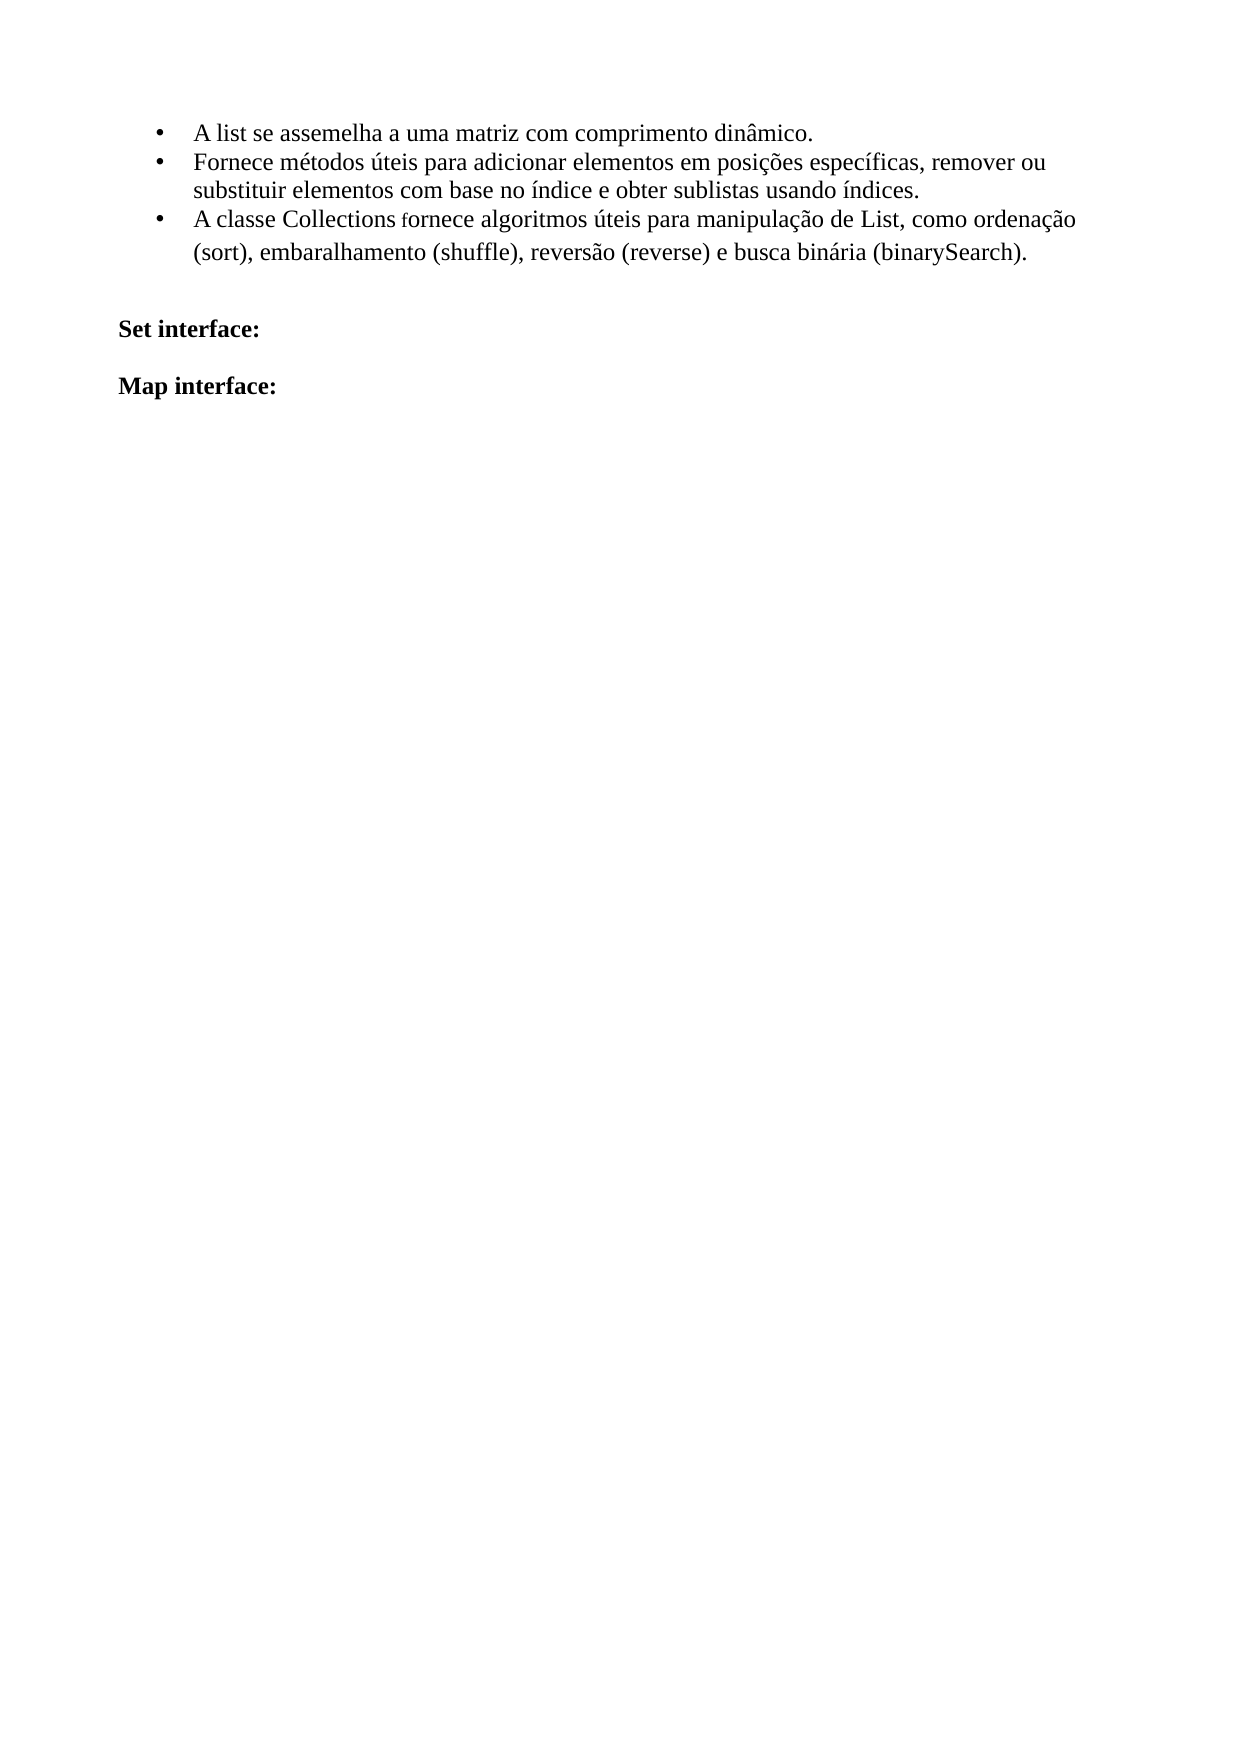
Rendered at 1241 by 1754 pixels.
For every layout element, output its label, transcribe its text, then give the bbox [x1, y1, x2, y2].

text Map interface: [118, 371, 1122, 400]
text Set interface: [118, 314, 1122, 342]
list A list se assemelha a uma matriz com comprimento dinâmico. [156, 118, 1122, 147]
list A classe Collections fornece algoritmos úteis para manipulação de List, como ordenação (sort), embaralhamento (shuffle), reversão (reverse) e busca binária (binarySearch). [156, 204, 1122, 266]
list Fornece métodos úteis para adicionar elementos em posições específicas, remover ou substituir elementos com base no índice e obter sublistas usando índices. [156, 147, 1122, 204]
